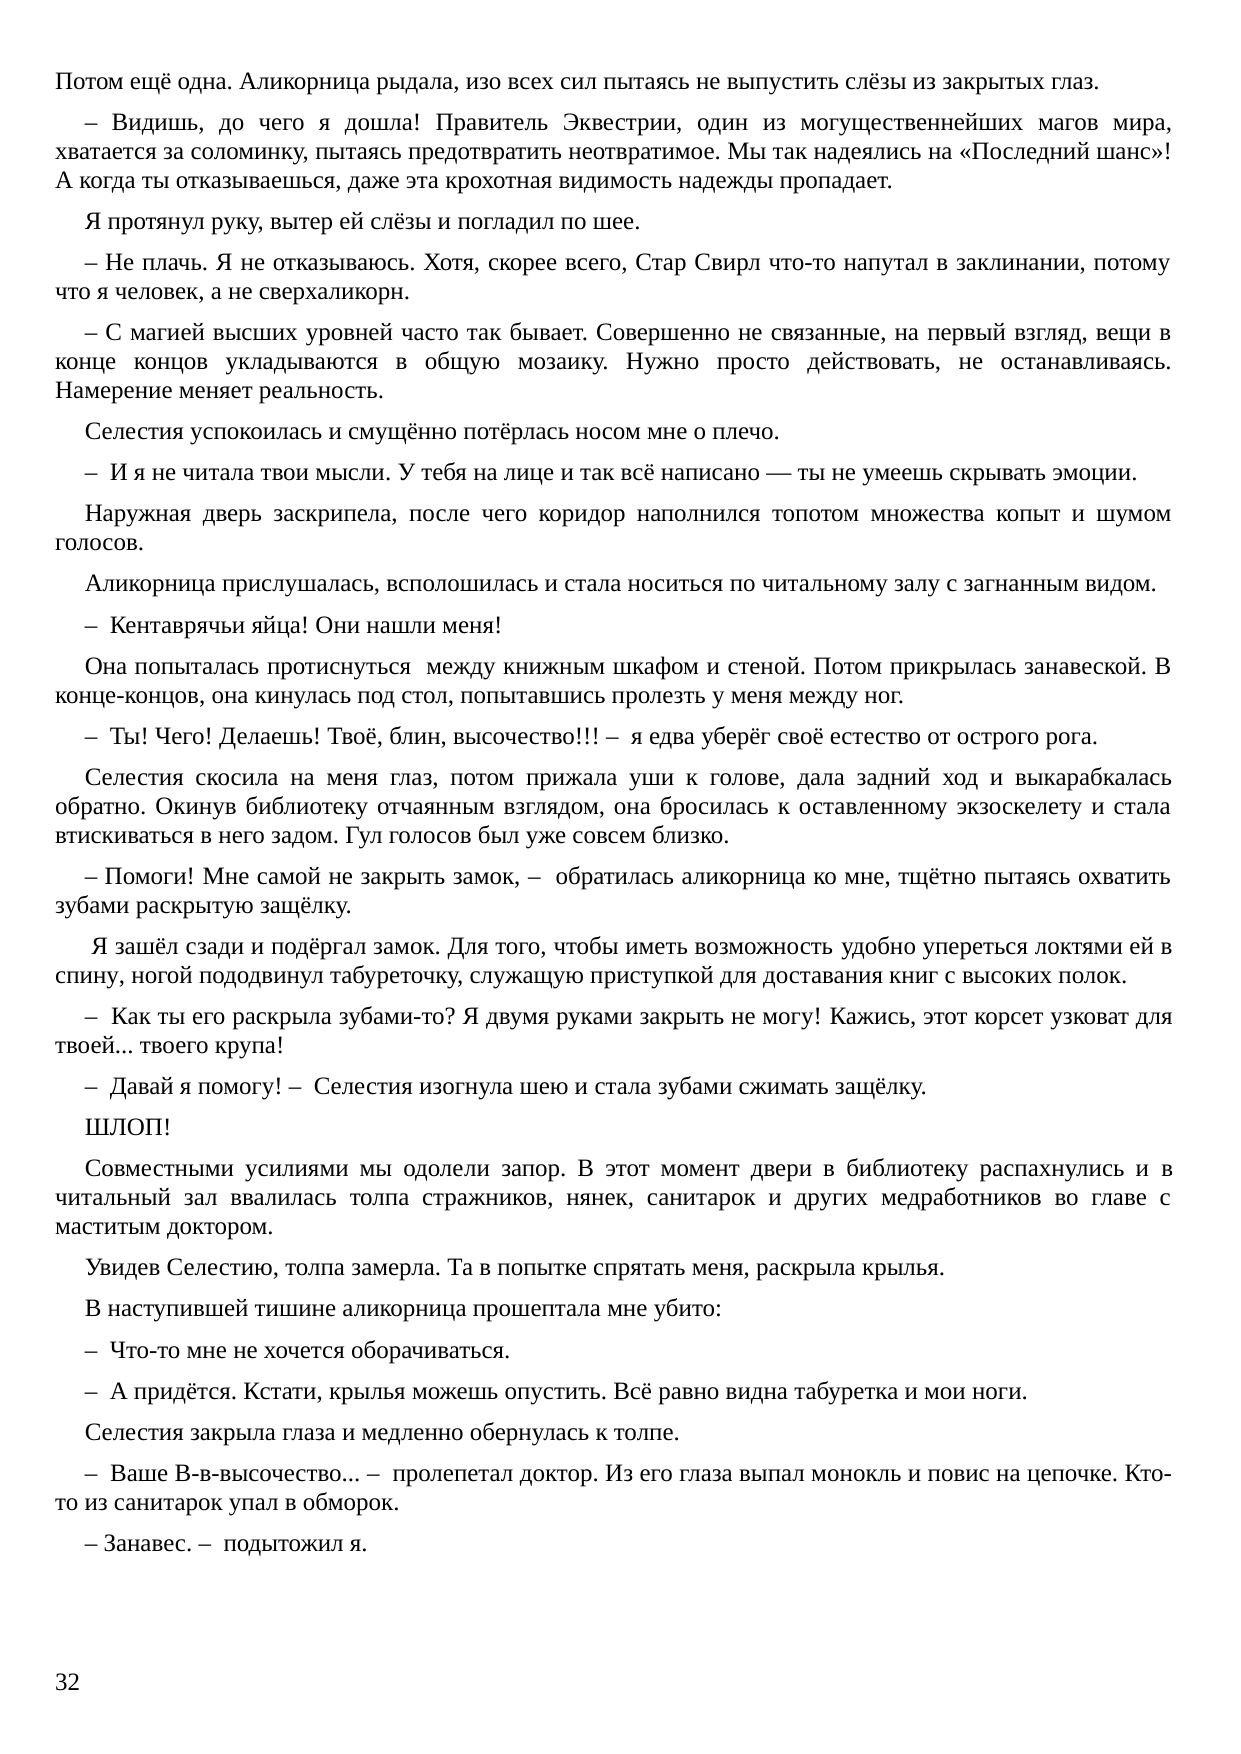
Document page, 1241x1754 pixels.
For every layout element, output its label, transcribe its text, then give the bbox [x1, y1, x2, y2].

text – Что-то мне не хочется оборачиваться. [55, 1335, 1173, 1363]
text Я протянул руку, вытер ей слёзы и погладил по шее. [55, 206, 1173, 235]
text Аликорница прислушалась, всполошилась и стала носиться по читальному залу с загнанным видом. [55, 568, 1173, 597]
text Увидев Селестию, толпа замерла. Та в попытке спрятать меня, раскрыла крылья. [55, 1252, 1173, 1281]
text Наружная дверь заскрипела, после чего коридор наполнился топотом множества копыт и шумом голосов. [55, 498, 1173, 556]
text – Ты! Чего! Делаешь! Твоё, блин, высочество!!! – я едва уберёг своё естество от острого рога. [55, 721, 1173, 750]
text – Как ты его раскрыла зубами-то? Я двумя руками закрыть не могу! Кажись, этот корсет узковат для твоей... твоего крупа! [55, 1001, 1173, 1058]
text – Кентаврячьи яйца! Они нашли меня! [55, 610, 1173, 638]
text Она попыталась протиснуться между книжным шкафом и стеной. Потом прикрылась занавеской. В конце-концов, она кинулась под стол, попытавшись пролезть у меня между ног. [55, 651, 1173, 708]
text Потом ещё одна. Аликорница рыдала, изо всех сил пытаясь не выпустить слёзы из закрытых глаз. [55, 66, 1173, 95]
text Селестия закрыла глаза и медленно обернулась к толпе. [55, 1417, 1173, 1446]
text – Ваше В-в-высочество... – пролепетал доктор. Из его глаза выпал монокль и повис на цепочке. Кто-то из санитарок упал в обморок. [55, 1458, 1173, 1516]
text – Помоги! Мне самой не закрыть замок, – обратилась аликорница ко мне, тщётно пытаясь охватить зубами раскрытую защёлку. [55, 861, 1173, 918]
text Селестия скосила на меня глаз, потом прижала уши к голове, дала задний ход и выкарабкалась обратно. Окинув библиотеку отчаянным взглядом, она бросилась к оставленному экзоскелету и стала втискиваться в него задом. Гул голосов был уже совсем близко. [55, 762, 1173, 848]
text – А придётся. Кстати, крылья можешь опустить. Всё равно видна табуретка и мои ноги. [55, 1376, 1173, 1405]
text – Не плачь. Я не отказываюсь. Хотя, скорее всего, Стар Свирл что-то напутал в заклинании, потому что я человек, а не сверхаликорн. [55, 247, 1173, 305]
text ШЛОП! [55, 1112, 1173, 1141]
text – С магией высших уровней часто так бывает. Совершенно не связанные, на первый взгляд, вещи в конце концов укладываются в общую мозаику. Нужно просто действовать, не останавливаясь. Намерение меняет реальность. [55, 317, 1173, 403]
text – Давай я помогу! – Селестия изогнула шею и стала зубами сжимать защёлку. [55, 1071, 1173, 1100]
text В наступившей тишине аликорница прошептала мне убито: [55, 1293, 1173, 1322]
text – Занавес. – подытожил я. [55, 1528, 1173, 1557]
text Селестия успокоилась и смущённо потёрлась носом мне о плечо. [55, 416, 1173, 445]
text Я зашёл сзади и подёргал замок. Для того, чтобы иметь возможность удобно упереться локтями ей в спину, ногой пододвинул табуреточку, служащую приступкой для доставания книг с высоких полок. [55, 931, 1173, 988]
text – Видишь, до чего я дошла! Правитель Эквестрии, один из могущественнейших магов мира, хватается за соломинку, пытаясь предотвратить неотвратимое. Мы так надеялись на «Последний шанс»! А когда ты отказываешься, даже эта крохотная видимость надежды пропадает. [55, 107, 1173, 193]
text – И я не читала твои мысли. У тебя на лице и так всё написано — ты не умеешь скрывать эмоции. [55, 457, 1173, 486]
text Совместными усилиями мы одолели запор. В этот момент двери в библиотеку распахнулись и в читальный зал ввалилась толпа стражников, нянек, санитарок и других медработников во главе с маститым доктором. [55, 1153, 1173, 1240]
